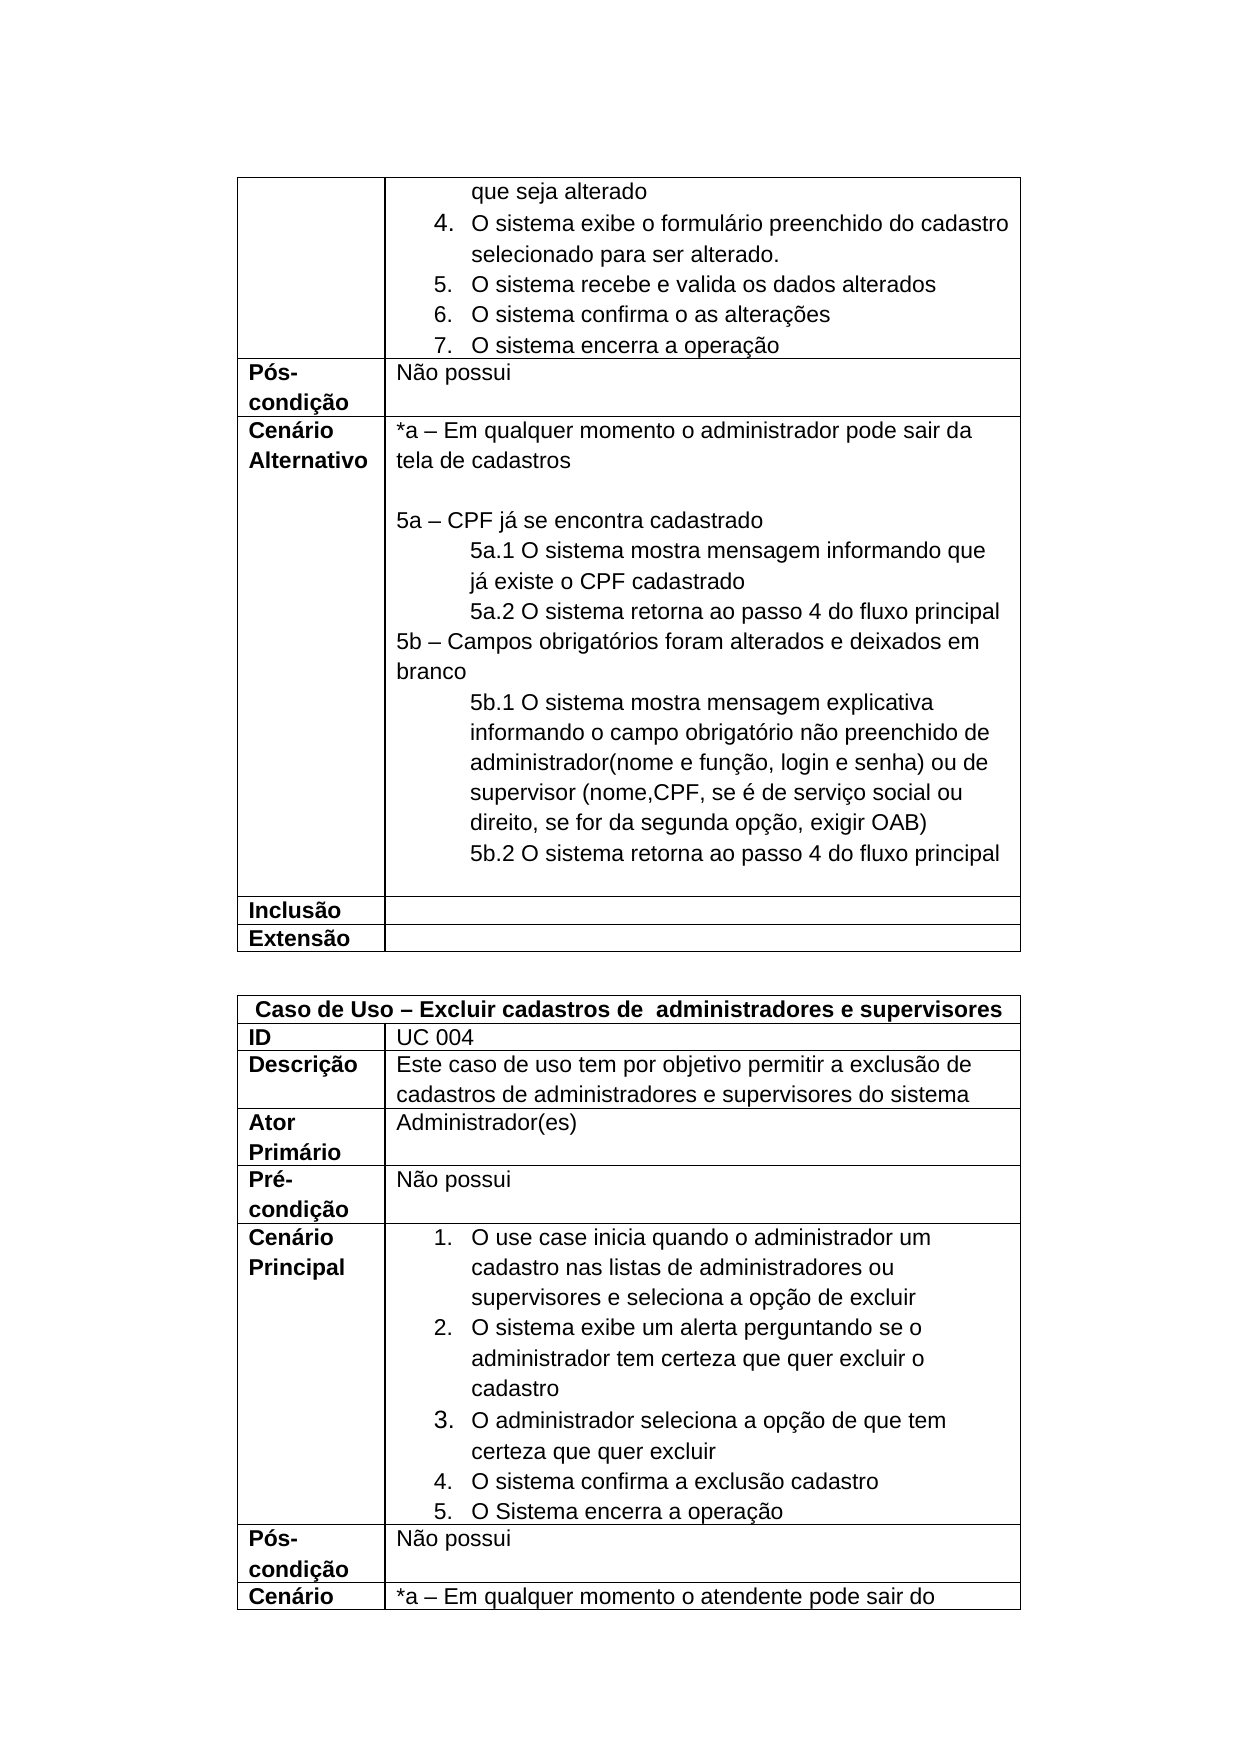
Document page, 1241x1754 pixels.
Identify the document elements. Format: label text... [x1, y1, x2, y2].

table_cell *a – Em qualquer momento o atendente pode sair do [386, 1583, 1020, 1609]
table_cell Não possui [386, 1166, 1020, 1223]
table_cell Não possui [386, 1525, 1020, 1582]
table_cell O use case inicia quando o administrador um cadastro nas listas de administradores ou supervisores e seleciona a opção de excluir O sistema exibe um alerta perguntando se o administrador tem certeza que quer excluir o cadastro O administrador seleciona a opção de que tem certeza que quer excluir O sistema confirma a exclusão cadastro O Sistema encerra a operação [386, 1224, 1020, 1524]
table_cell Extensão [238, 925, 384, 951]
table_cell Cenário Alternativo [238, 417, 384, 896]
table_cell Pós-condição [238, 1525, 384, 1582]
table_cell ID [238, 1024, 384, 1050]
table_cell Cenário Principal [238, 1224, 384, 1524]
table_cell [386, 925, 1020, 951]
table_cell Pré-condição [238, 1166, 384, 1223]
table_cell [386, 897, 1020, 923]
table_cell *a – Em qualquer momento o administrador pode sair da tela de cadastros 5a – CPF já se encontra cadastrado 5a.1 O sistema mostra mensagem informando que já existe o CPF cadastrado 5a.2 O sistema retorna ao passo 4 do fluxo principal 5b – Campos obrigatórios foram alterados e deixados em branco 5b.1 O sistema mostra mensagem explicativa informando o campo obrigatório não preenchido de administrador(nome e função, login e senha) ou de supervisor (nome,CPF, se é de serviço social ou direito, se for da segunda opção, exigir OAB) 5b.2 O sistema retorna ao passo 4 do fluxo principal [386, 417, 1020, 896]
table_cell que seja alterado O sistema exibe o formulário preenchido do cadastro selecionado para ser alterado. O sistema recebe e valida os dados alterados O sistema confirma o as alterações O sistema encerra a operação [386, 178, 1020, 358]
table_cell Cenário [238, 1583, 384, 1609]
table_cell UC 004 [386, 1024, 1020, 1050]
table_cell [238, 178, 384, 358]
table_cell Descrição [238, 1051, 384, 1107]
table_cell Administrador(es) [386, 1109, 1020, 1165]
table_cell Inclusão [238, 897, 384, 923]
table_header Caso de Uso – Excluir cadastros de administradores e supervisores [238, 996, 1020, 1022]
table_cell Este caso de uso tem por objetivo permitir a exclusão de cadastros de administradores e supervisores do sistema [386, 1051, 1020, 1107]
table_cell Não possui [386, 359, 1020, 416]
table_cell Ator Primário [238, 1109, 384, 1165]
table_cell Pós-condição [238, 359, 384, 416]
